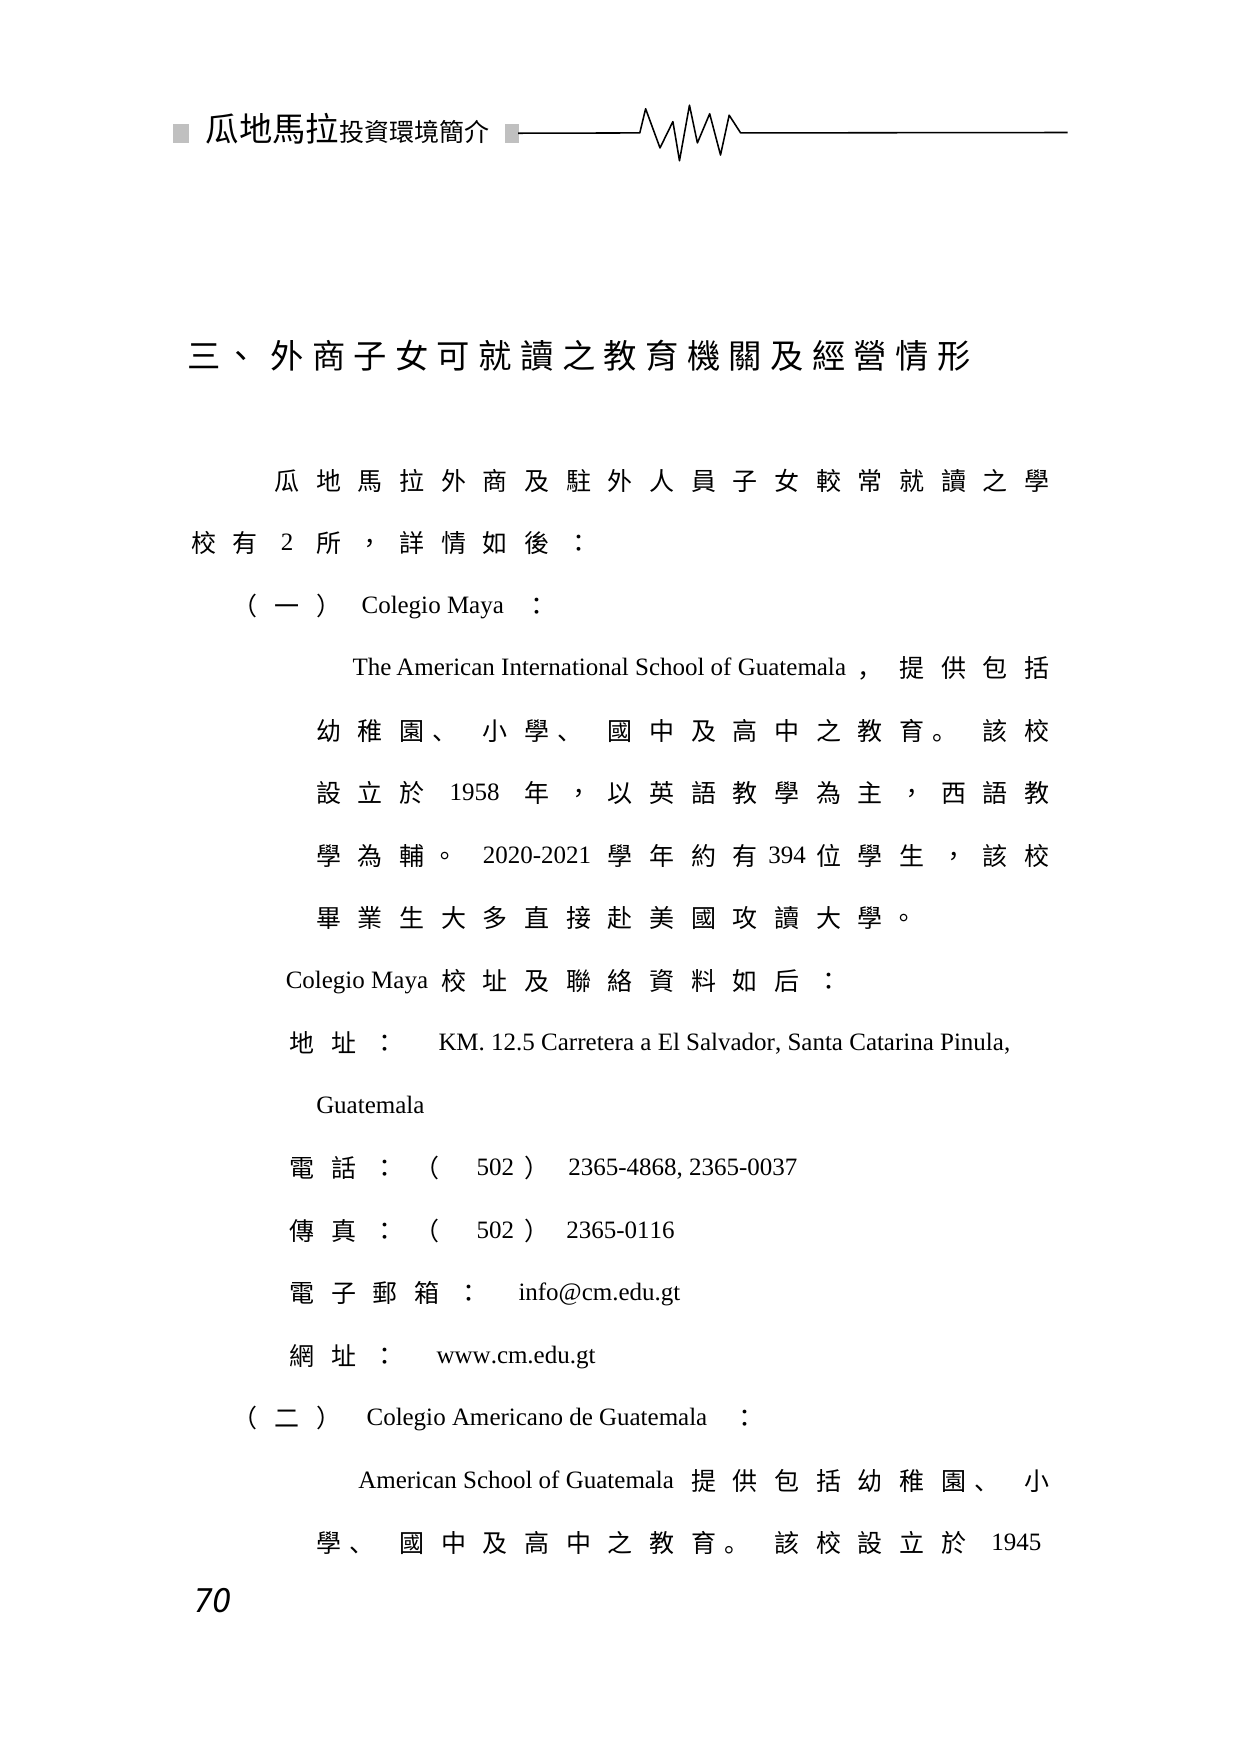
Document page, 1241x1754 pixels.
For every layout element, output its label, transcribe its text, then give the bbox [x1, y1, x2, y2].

text Colegio Maya校址及聯絡資料如后： [207, 938, 1058, 1000]
text American School of Guatemala提供包括幼稚園、小學、國中及高中之教育。該校設立於1945 [281, 1438, 1058, 1563]
text 網址：www.cm.edu.gt [207, 1313, 1058, 1375]
text （一）Colegio Maya： [207, 563, 1058, 625]
text （二）Colegio Americano de Guatemala： [207, 1375, 1058, 1438]
text 瓜地馬拉外商及駐外人員子女較常就讀之學校有2所，詳情如後： [183, 438, 1058, 563]
text 傳真：（502）2365-0116 [207, 1188, 1058, 1250]
text 電話：（502）2365-4868, 2365-0037 [207, 1125, 1058, 1188]
text 電子郵箱：info@cm.edu.gt [207, 1250, 1058, 1313]
text 地址：KM. 12.5 Carretera a El Salvador, Santa Catarina Pinula, Guatemala [207, 1000, 1058, 1125]
text 三、外商子女可就讀之教育機關及經營情形 [183, 313, 1058, 375]
text The American International School of Guatemala，提供包括幼稚園、小學、國中及高中之教育。該校設立於1958年，以英語教學為主，西語教學為輔。2020-2021學年約有394位學生，該校畢業生大多直接赴美國攻讀大學。 [281, 625, 1058, 938]
